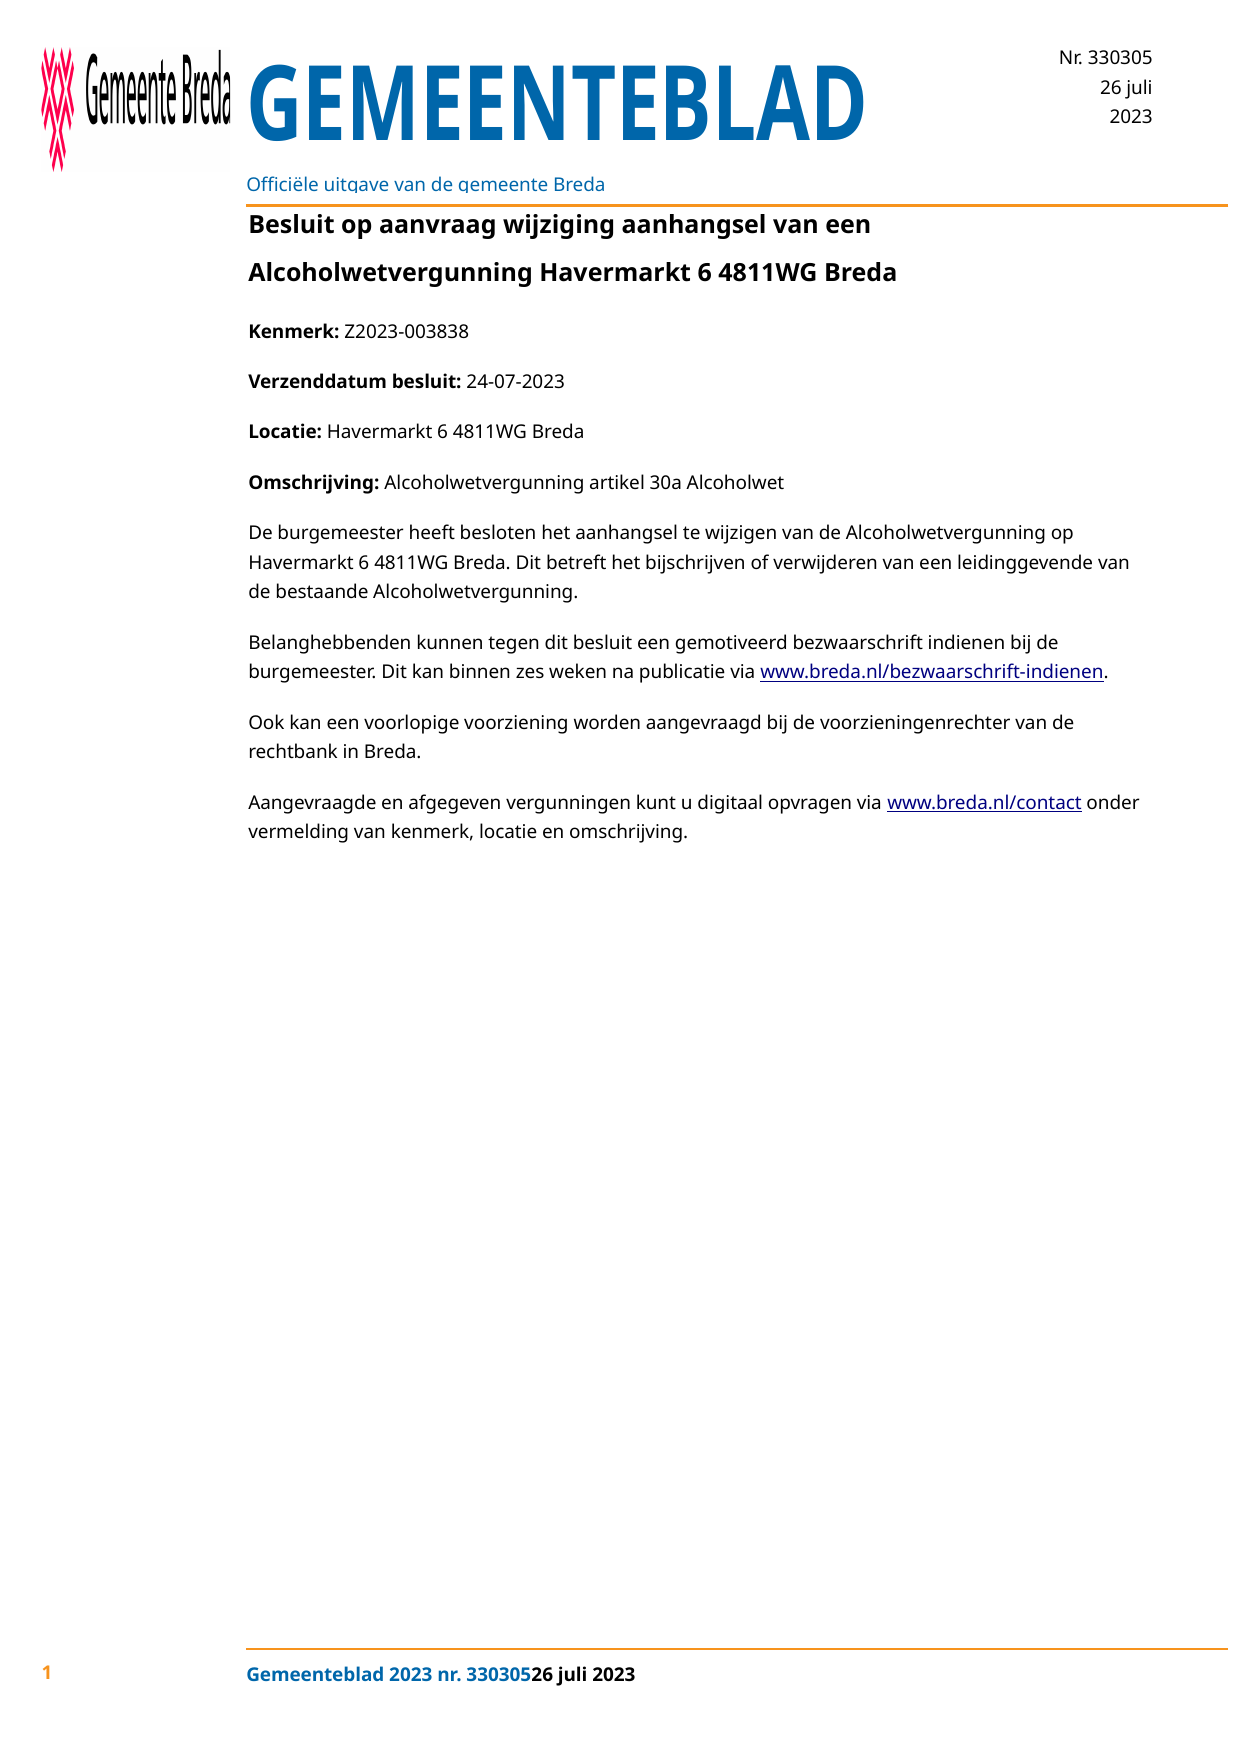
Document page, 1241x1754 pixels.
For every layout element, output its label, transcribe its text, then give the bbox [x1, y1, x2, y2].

text Locatie: Havermarkt 6 4811WG Breda [248, 419, 1152, 444]
text Belanghebbenden kunnen tegen dit besluit een gemotiveerd bezwaarschrift indienen bij de burgemeester. Dit kan binnen zes weken na publicatie via www.breda.nl/bezwaarschrift-indienen. [248, 629, 1152, 684]
text Ook kan een voorlopige voorziening worden aangevraagd bij de voorzieningenrechter van de rechtbank in Breda. [248, 709, 1152, 764]
text Verzenddatum besluit: 24-07-2023 [248, 368, 1152, 394]
text Besluit op aanvraag wijziging aanhangsel van een Alcoholwetvergunning Havermarkt 6 4811WG Breda [248, 207, 1152, 288]
picture [41, 47, 231, 172]
text De burgemeester heeft besloten het aanhangsel te wijzigen van de Alcoholwetvergunning op Havermarkt 6 4811WG Breda. Dit betreft het bijschrijven of verwijderen van een leidinggevende van de bestaande Alcoholwetvergunning. [248, 519, 1152, 604]
text Aangevraagde en afgegeven vergunningen kunt u digitaal opvragen via www.breda.nl/contact onder vermelding van kenmerk, locatie en omschrijving. [248, 789, 1152, 844]
text Omschrijving: Alcoholwetvergunning artikel 30a Alcoholwet [248, 469, 1152, 495]
text Kenmerk: Z2023-003838 [248, 318, 1152, 344]
